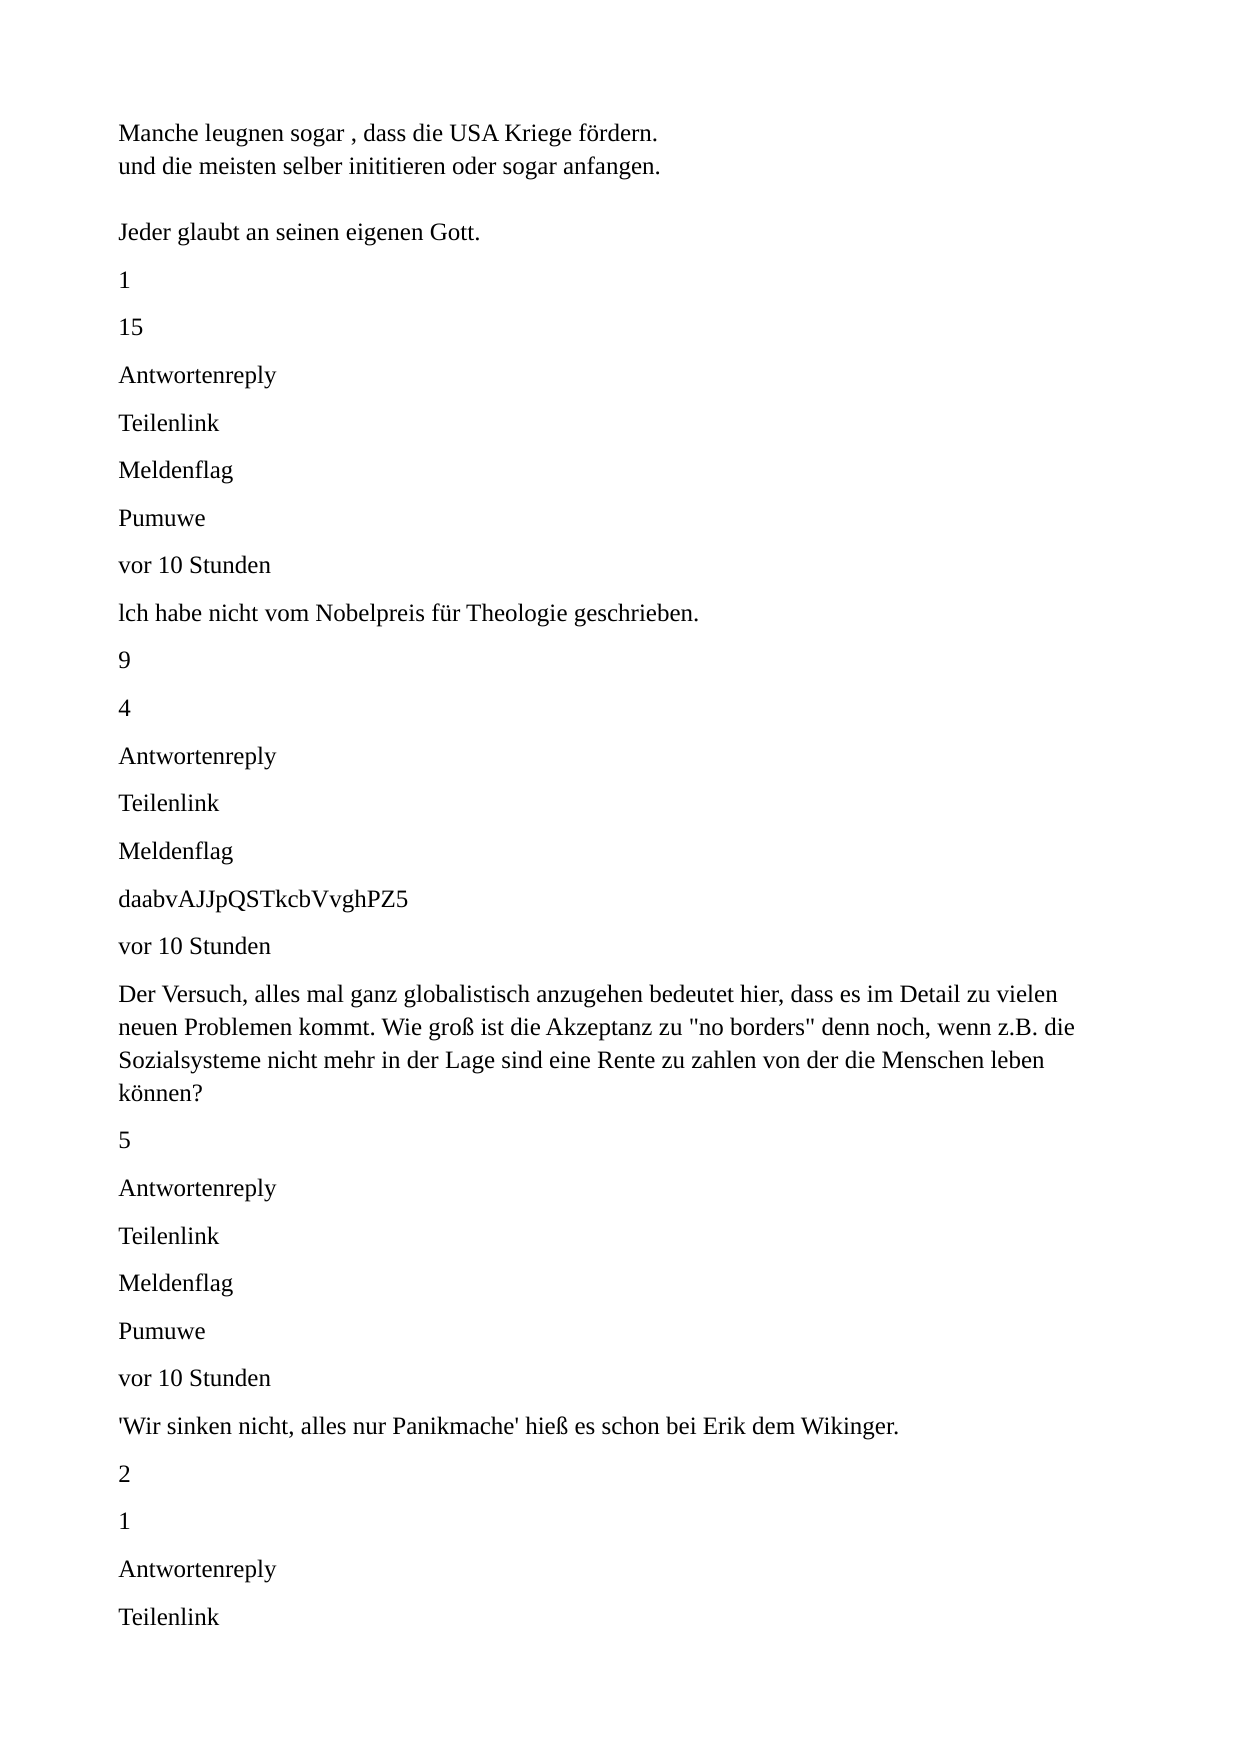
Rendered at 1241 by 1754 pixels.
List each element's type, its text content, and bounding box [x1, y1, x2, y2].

text 9 [118, 646, 1122, 674]
text 'Wir sinken nicht, alles nur Panikmache' hieß es schon bei Erik dem Wikinger. [118, 1411, 1122, 1440]
text 4 [118, 693, 1122, 722]
text Antwortenreply [118, 1173, 1122, 1202]
text Meldenflag [118, 836, 1122, 865]
text vor 10 Stunden [118, 550, 1122, 579]
text 1 [118, 265, 1122, 293]
text daabvAJJpQSTkcbVvghPZ5 [118, 884, 1122, 912]
text vor 10 Stunden [118, 931, 1122, 960]
text Pumuwe [118, 1316, 1122, 1345]
text lch habe nicht vom Nobelpreis für Theologie geschrieben. [118, 598, 1122, 627]
text 15 [118, 312, 1122, 341]
text 5 [118, 1126, 1122, 1154]
text Antwortenreply [118, 360, 1122, 389]
text Teilenlink [118, 408, 1122, 436]
text Antwortenreply [118, 741, 1122, 769]
text 2 [118, 1459, 1122, 1487]
text Teilenlink [118, 1221, 1122, 1249]
text Manche leugnen sogar , dass die USA Kriege fördern. und die meisten selber inititieren oder sogar anfangen. Jeder glaubt an seinen eigenen Gott. [118, 118, 1122, 246]
text Teilenlink [118, 788, 1122, 817]
text Teilenlink [118, 1602, 1122, 1630]
text Der Versuch, alles mal ganz globalistisch anzugehen bedeutet hier, dass es im Detail zu vielen neuen Problemen kommt. Wie groß ist die Akzeptanz zu "no borders" denn noch, wenn z.B. die Sozialsysteme nicht mehr in der Lage sind eine Rente zu zahlen von der die Menschen leben können? [118, 979, 1122, 1107]
text Antwortenreply [118, 1554, 1122, 1583]
text Meldenflag [118, 1268, 1122, 1297]
text vor 10 Stunden [118, 1363, 1122, 1392]
text Pumuwe [118, 503, 1122, 532]
text 1 [118, 1506, 1122, 1535]
text Meldenflag [118, 455, 1122, 484]
